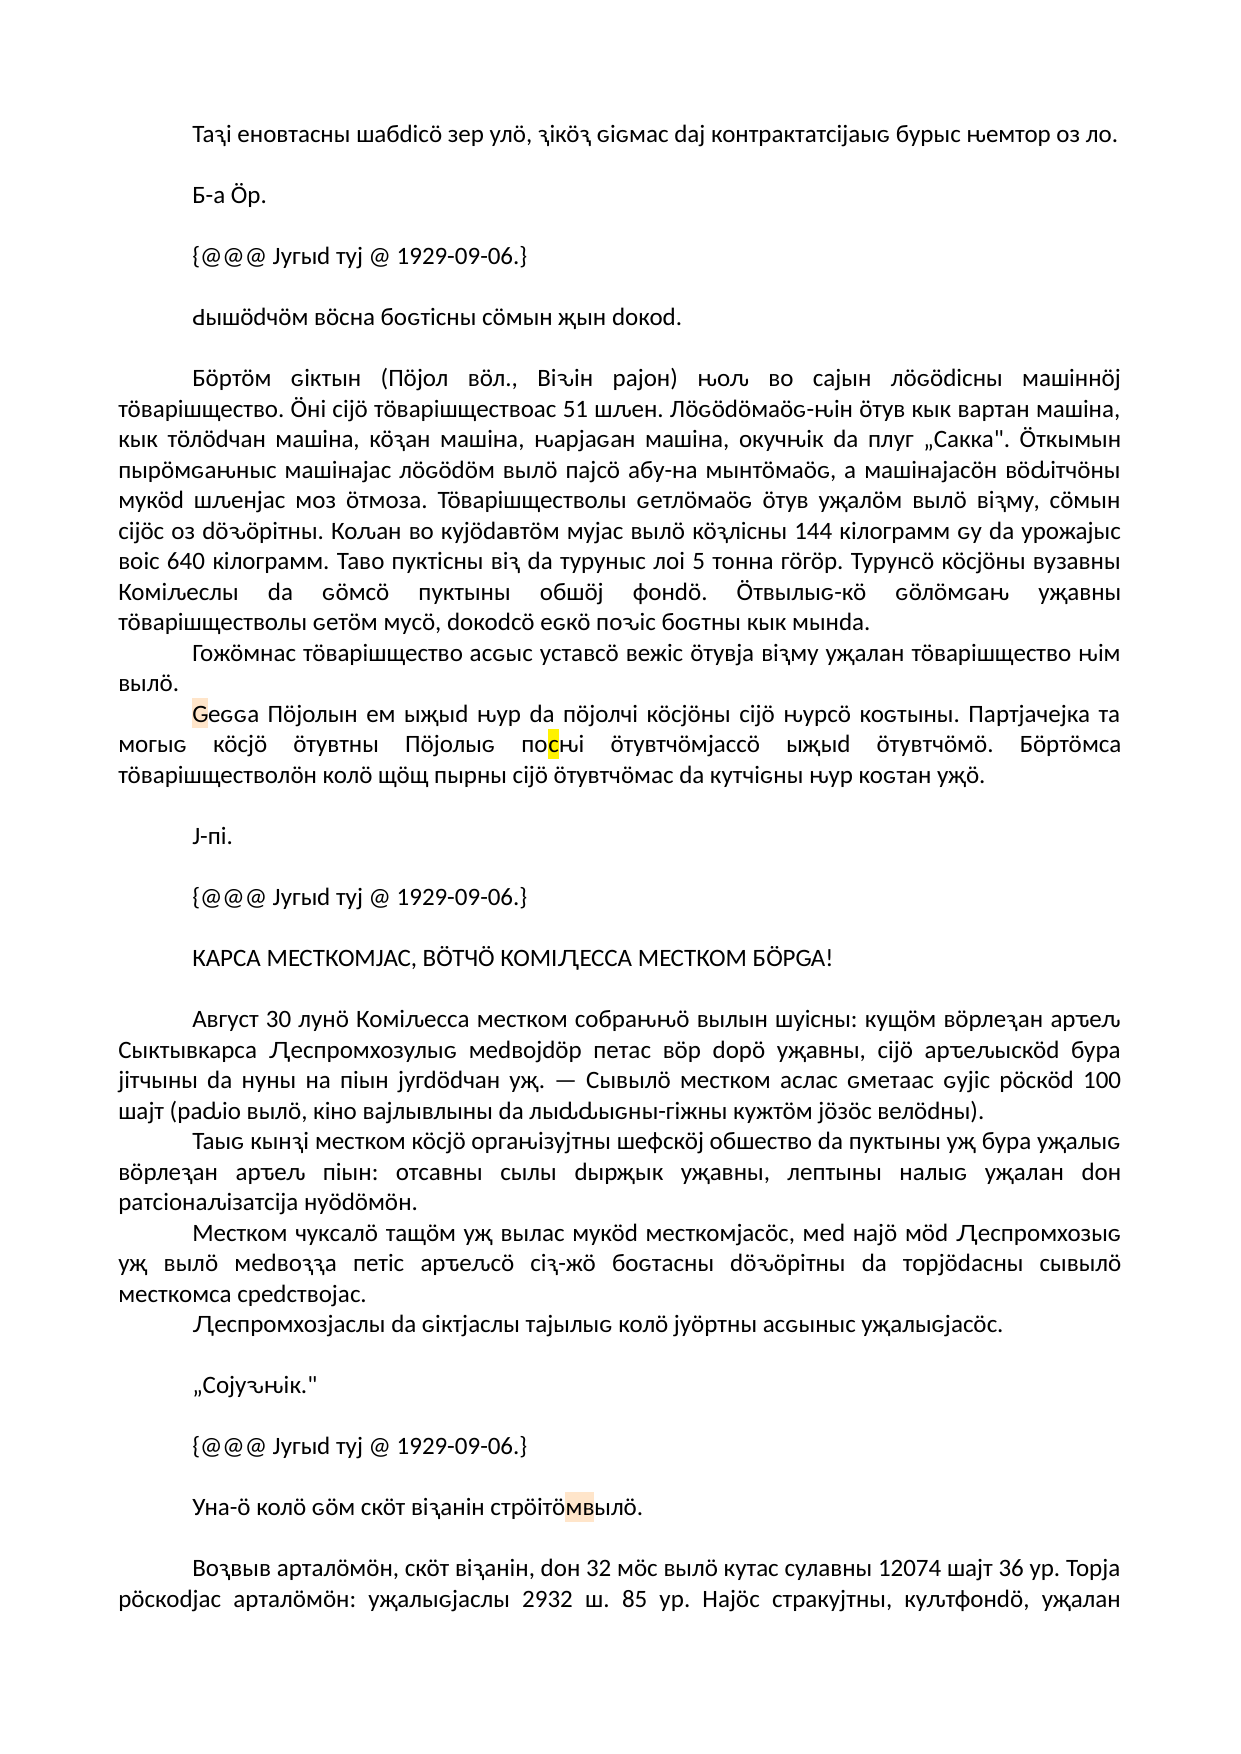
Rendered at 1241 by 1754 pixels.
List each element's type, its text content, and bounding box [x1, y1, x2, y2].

text КАРСА МЕСТКОМЈАС, ВӦТЧӦ КОМІԈЕССА МЕСТКОМ БӦРԌА! [118, 942, 1122, 973]
text Ј-пі. [118, 820, 1122, 851]
text Уна-ӧ колӧ ԍӧм скӧт віԇанін стрӧітӧмвылӧ. [118, 1492, 1122, 1522]
text Таԇі еновтасны шабԁісӧ зер улӧ, ԇікӧԇ ԍіԍмас ԁај контрактатсіјаыԍ бурыс ԋемтор оз ло. [118, 118, 1122, 149]
text Гожӧмнас тӧварішщество асԍыс уставсӧ вежіс ӧтувја віԇму уҗалан тӧварішщество ԋім вылӧ. [118, 637, 1122, 698]
text Ԁышӧԁчӧм вӧсна боԍтісны сӧмын җын ԁокоԁ. [118, 301, 1122, 332]
text {@@@ Југыԁ туј @ 1929-09-06.} [118, 1431, 1122, 1461]
text Бӧртӧм ԍіктын (Пӧјол вӧл., Віԅін рајон) ԋоԉ во сајын лӧԍӧԁісны машіннӧј тӧварішщество. Ӧні сіјӧ тӧварішществоас 51 шԉен. Лӧԍӧԁӧмаӧԍ-ԋін ӧтув кык вартан машіна, кык тӧлӧԁчан машіна, кӧԇан машіна, ԋарјаԍан машіна, окучԋік ԁа плуг „Сакка". Ӧткымын пырӧмԍаԋныс машінајас лӧԍӧԁӧм вылӧ пајсӧ абу-на мынтӧмаӧԍ, а машінајасӧн вӧԃітчӧны мукӧԁ шԉенјас моз ӧтмоза. Тӧварішществолы ԍетлӧмаӧԍ ӧтув уҗалӧм вылӧ віԇму, сӧмын сіјӧс оз ԁӧԅӧрітны. Коԉан во кујӧԁавтӧм мујас вылӧ кӧԇлісны 144 кілограмм ԍу ԁа урожајыс воіс 640 кілограмм. Таво пуктісны віԇ ԁа туруныс лоі 5 тонна гӧгӧр. Турунсӧ кӧсјӧны вузавны Коміԉеслы ԁа ԍӧмсӧ пуктыны обшӧј фонԁӧ. Ӧтвылыԍ-кӧ ԍӧлӧмԍаԋ уҗавны тӧварішществолы ԍетӧм мусӧ, ԁокоԁсӧ еԍкӧ поԅіс боԍтны кык мынԁа. [118, 362, 1122, 637]
text {@@@ Југыԁ туј @ 1929-09-06.} [118, 240, 1122, 271]
text Местком чуксалӧ тащӧм уҗ вылас мукӧԁ месткомјасӧс, меԁ најӧ мӧԁ Ԉеспромхозыԍ уҗ вылӧ меԁвоԇԇа петіс арԏеԉсӧ сіԇ-жӧ боԍтасны ԁӧԅӧрітны ԁа торјӧԁасны сывылӧ месткомса среԁствојас. [118, 1217, 1122, 1308]
text {@@@ Југыԁ туј @ 1929-09-06.} [118, 881, 1122, 912]
text Август 30 лунӧ Коміԉесса местком собраԋԋӧ вылын шуісны: кущӧм вӧрлеԇан арԏеԉ Сыктывкарса Ԉеспромхозулыԍ меԁвојԁӧр петас вӧр ԁорӧ уҗавны, сіјӧ арԏеԉыскӧԁ бура јітчыны ԁа нуны на піын југԁӧԁчан уҗ. — Сывылӧ местком аслас ԍметаас ԍујіс рӧскӧԁ 100 шајт (раԃіо вылӧ, кіно вајлывлыны ԁа лыԃԃыԍны-гіжны кужтӧм јӧзӧс велӧԁны). [118, 1003, 1122, 1125]
text Ԍеԍԍа Пӧјолын ем ыҗыԁ ԋур ԁа пӧјолчі кӧсјӧны сіјӧ ԋурсӧ коԍтыны. Партјачејка та могыԍ кӧсјӧ ӧтувтны Пӧјолыԍ посԋі ӧтувтчӧмјассӧ ыҗыԁ ӧтувтчӧмӧ. Бӧртӧмса тӧварішществолӧн колӧ щӧщ пырны сіјӧ ӧтувтчӧмас ԁа кутчіԍны ԋур коԍтан уҗӧ. [118, 698, 1122, 789]
text Ԉеспромхозјаслы ԁа ԍіктјаслы тајылыԍ колӧ јуӧртны асԍыныс уҗалыԍјасӧс. [118, 1308, 1122, 1339]
text Б-а Ӧр. [118, 179, 1122, 210]
text Таыԍ кынԇі местком кӧсјӧ оргаԋізујтны шефскӧј обшество ԁа пуктыны уҗ бура уҗалыԍ вӧрлеԇан арԏеԉ піын: отсавны сылы ԁырҗык уҗавны, лептыны налыԍ уҗалан ԁон ратсіонаԉізатсіја нуӧԁӧмӧн. [118, 1125, 1122, 1217]
text Воԇвыв арталӧмӧн, скӧт віԇанін, ԁон 32 мӧс вылӧ кутас сулавны 12074 шајт 36 ур. Торја рӧскоԁјас арталӧмӧн: уҗалыԍјаслы 2932 ш. 85 ур. Најӧс стракујтны, куԉтфонԁӧ, уҗалан [118, 1553, 1122, 1614]
text „Сојуԅԋік." [118, 1369, 1122, 1400]
